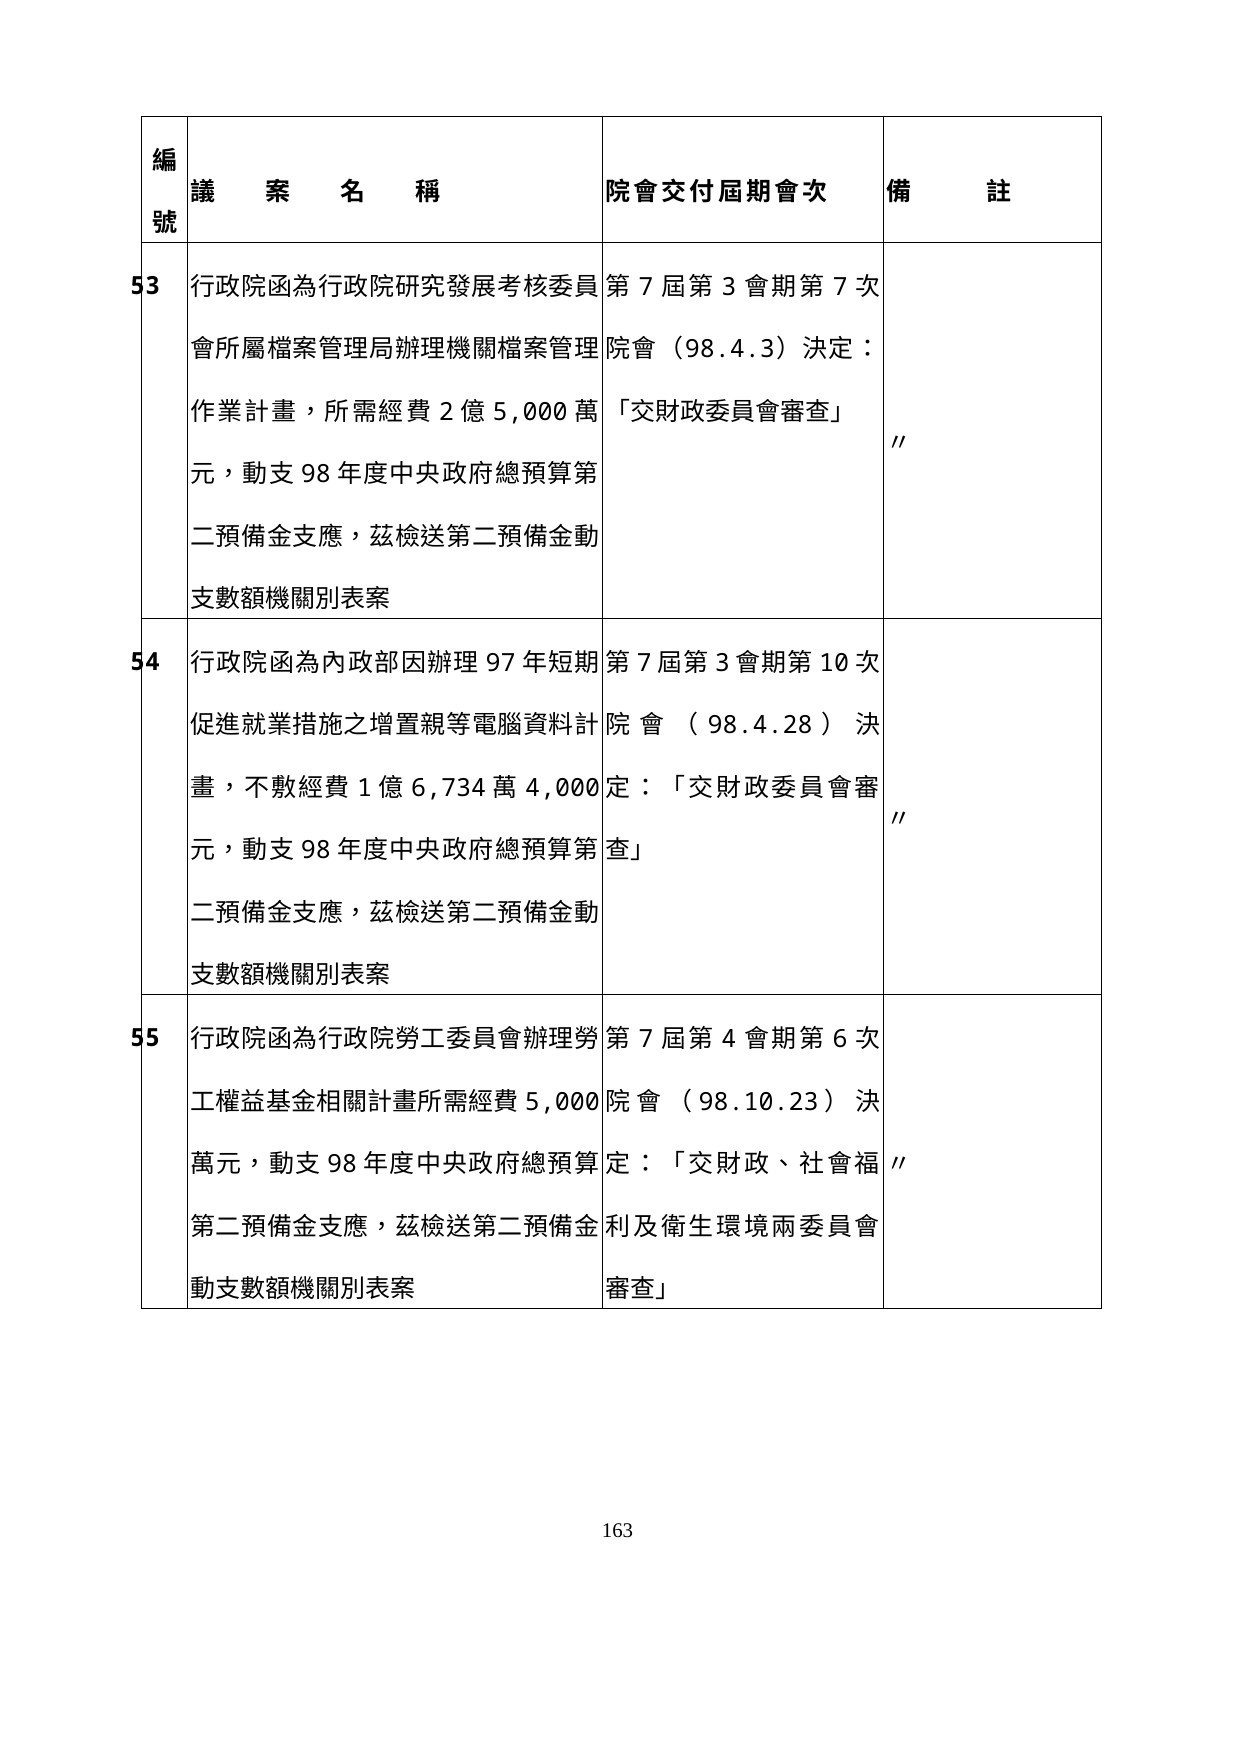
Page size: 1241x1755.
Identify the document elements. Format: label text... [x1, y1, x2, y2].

table_cell [142, 619, 187, 994]
table_header 備 註 [884, 117, 1101, 242]
table_cell 行政院函為行政院勞工委員會辦理勞工權益基金相關計畫所需經費5,000 萬元，動支98年度中央政府總預算第二預備金支應，茲檢送第二預備金動支數額機關別表案 [188, 995, 602, 1307]
table_cell 行政院函為內政部因辦理97年短期促進就業措施之增置親等電腦資料計畫，不敷經費1億6,734萬4,000元，動支98年度中央政府總預算第二預備金支應，茲檢送第二預備金動支數額機關別表案 [188, 619, 602, 994]
table_cell 第7屆第3會期第7次院會（98.4.3）決定：「交財政委員會審查」 [603, 243, 883, 618]
table_cell 〃 [884, 995, 1101, 1307]
table_header 編號 [142, 117, 187, 242]
table_cell [142, 243, 187, 618]
table_cell 第7屆第3會期第10次院會（98.4.28）決定：「交財政委員會審查」 [603, 619, 883, 994]
table_header 議 案 名 稱 [188, 117, 602, 242]
table_cell 第7屆第4會期第6次院會（98.10.23）決定：「交財政、社會福利及衛生環境兩委員會審查」 [603, 995, 883, 1307]
table_header 院會交付屆期會次 [603, 117, 883, 242]
table_cell 行政院函為行政院研究發展考核委員會所屬檔案管理局辦理機關檔案管理作業計畫，所需經費2億5,000萬元，動支98年度中央政府總預算第二預備金支應，茲檢送第二預備金動支數額機關別表案 [188, 243, 602, 618]
table_cell 〃 [884, 243, 1101, 618]
table_cell [142, 995, 187, 1307]
table_cell 〃 [884, 619, 1101, 994]
